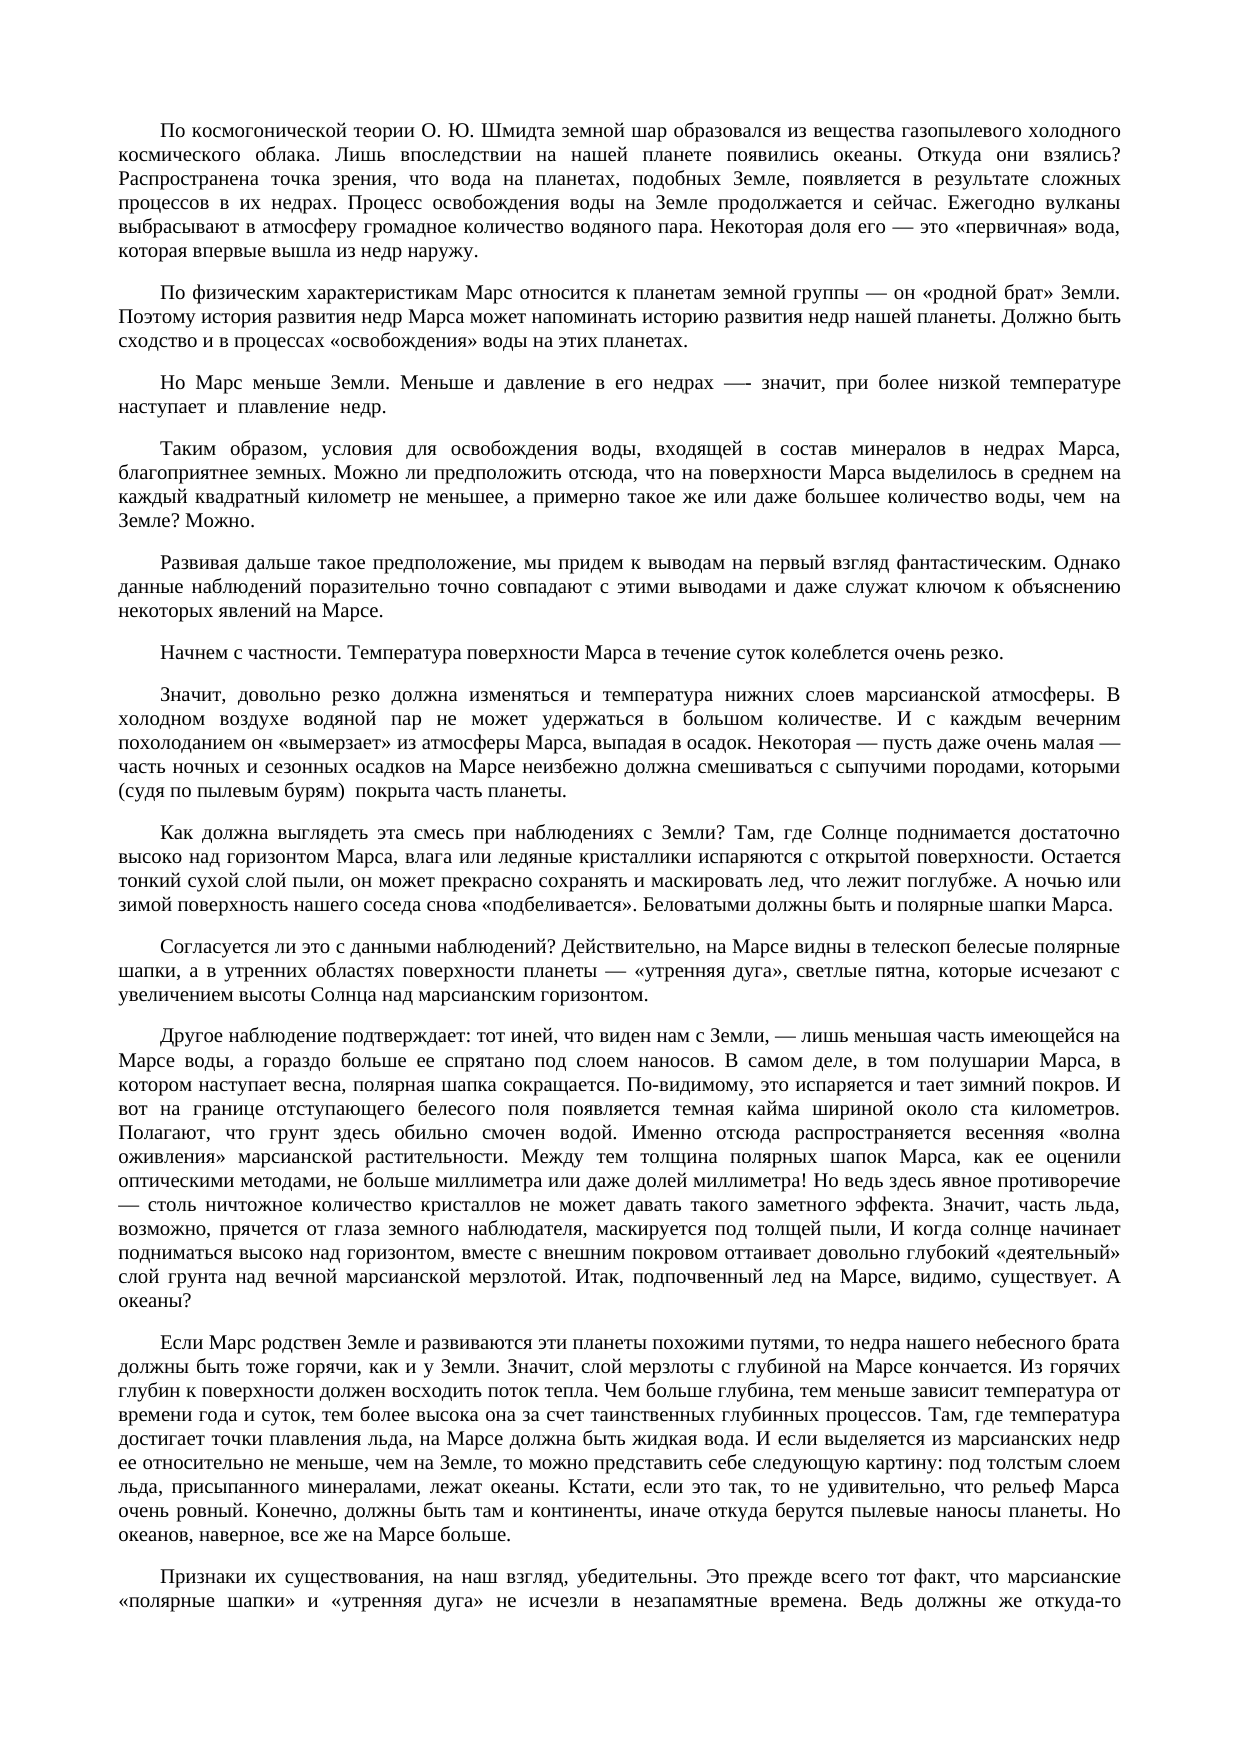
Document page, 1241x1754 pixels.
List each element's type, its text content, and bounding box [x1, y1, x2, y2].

text Если Марс родствен Земле и развиваются эти планеты похожими путями, то недра нашего небесного брата должны быть тоже горячи, как и у Земли. Значит, слой мерзлоты с глубиной на Марсе кончается. Из горячих глубин к поверхности должен восходить поток тепла. Чем больше глубина, тем меньше зависит температура от времени года и суток, тем более высока она за счет таинственных глубинных процессов. Там, где температура достигает точки плавления льда, на Марсе должна быть жидкая вода. И если выделяется из марсианских недр ее относительно не меньше, чем на Земле, то можно представить себе следующую картину: под толстым слоем льда, присыпанного минералами, лежат океаны. Кстати, если это так, то не удивительно, что рельеф Марса очень ровный. Конечно, должны быть там и континенты, иначе откуда берутся пылевые наносы планеты. Но океанов, наверное, все же на Марсе больше. [118, 1330, 1122, 1546]
text По космогонической теории О. Ю. Шмидта земной шар образовался из вещества газопылевого холодного космического облака. Лишь впоследствии на нашей планете появились океаны. Откуда они взялись? Распространена точка зрения, что вода на планетах, подобных Земле, появляется в результате сложных процессов в их недрах. Процесс освобождения воды на Земле продолжается и сейчас. Ежегодно вулканы выбрасывают в атмосферу громадное количество водяного пара. Некоторая доля его — это «первичная» вода, которая впервые вышла из недр наружу. [118, 118, 1122, 262]
text Развивая дальше такое предположение, мы придем к выводам на первый взгляд фантастическим. Однако данные наблюдений поразительно точно совпадают с этими выводами и даже служат ключом к объяснению некоторых явлений на Марсе. [118, 550, 1122, 622]
text По физическим характеристикам Марс относится к планетам земной группы — он «родной брат» Земли. Поэтому история развития недр Марса может напоминать историю развития недр нашей планеты. Должно быть сходство и в процессах «освобождения» воды на этих планетах. [118, 280, 1122, 352]
text Согласуется ли это с данными наблюдений? Действительно, на Марсе видны в телескоп белесые полярные шапки, а в утренних областях поверхности планеты — «утренняя дуга», светлые пятна, которые исчезают с увеличением высоты Солнца над марсианским горизонтом. [118, 933, 1122, 1006]
text Признаки их существования, на наш взгляд, убедительны. Это прежде всего тот факт, что марсианские «полярные шапки» и «утренняя дуга» не исчезли в незапамятные времена. Ведь должны же откуда-то [118, 1564, 1122, 1612]
text Начнем с частности. Температура поверхности Марса в течение суток колеблется очень резко. [118, 640, 1122, 664]
text Как должна выглядеть эта смесь при наблюдениях с Земли? Там, где Солнце поднимается достаточно высоко над горизонтом Марса, влага или ледяные кристаллики испаряются с открытой поверхности. Остается тонкий сухой слой пыли, он может прекрасно сохранять и маскировать лед, что лежит поглубже. А ночью или зимой поверхность нашего соседа снова «подбеливается». Беловатыми должны быть и полярные шапки Марса. [118, 819, 1122, 916]
text Таким образом, условия для освобождения воды, входящей в состав минералов в недрах Марса, благоприятнее земных. Можно ли предположить отсюда, что на поверхности Марса выделилось в среднем на каждый квадратный километр не меньшее, а примерно такое же или даже большее количество воды, чем на Земле? Можно. [118, 436, 1122, 532]
text Значит, довольно резко должна изменяться и температура нижних слоев марсианской атмосферы. В холодном воздухе водяной пар не может удержаться в большом количестве. И с каждым вечерним похолоданием он «вымерзает» из атмосферы Марса, выпадая в осадок. Некоторая — пусть даже очень малая — часть ночных и сезонных осадков на Марсе неизбежно должна смешиваться с сыпучими породами, которыми (судя по пылевым бурям) покрыта часть планеты. [118, 682, 1122, 802]
text Другое наблюдение подтверждает: тот иней, что виден нам с Земли, — лишь меньшая часть имеющейся на Марсе воды, а гораздо больше ее спрятано под слоем наносов. В самом деле, в том полушарии Марса, в котором наступает весна, полярная шапка сокращается. По-видимому, это испаряется и тает зимний покров. И вот на границе отступающего белесого поля появляется темная кайма шириной около ста километров. Полагают, что грунт здесь обильно смочен водой. Именно отсюда распространяется весенняя «волна оживления» марсианской растительности. Между тем толщина полярных шапок Марса, как ее оценили оптическими методами, не больше миллиметра или даже долей миллиметра! Но ведь здесь явное противоречие — столь ничтожное количество кристаллов не может давать такого заметного эффекта. Значит, часть льда, возможно, прячется от глаза земного наблюдателя, маскируется под толщей пыли, И когда солнце начинает подниматься высоко над горизонтом, вместе с внешним покровом оттаивает довольно глубокий «деятельный» слой грунта над вечной марсианской мерзлотой. Итак, подпочвенный лед на Марсе, видимо, существует. А океаны? [118, 1023, 1122, 1312]
text Но Марс меньше Земли. Меньше и давление в его недрах —- значит, при более низкой температуре наступает и плавление недр. [118, 370, 1122, 418]
